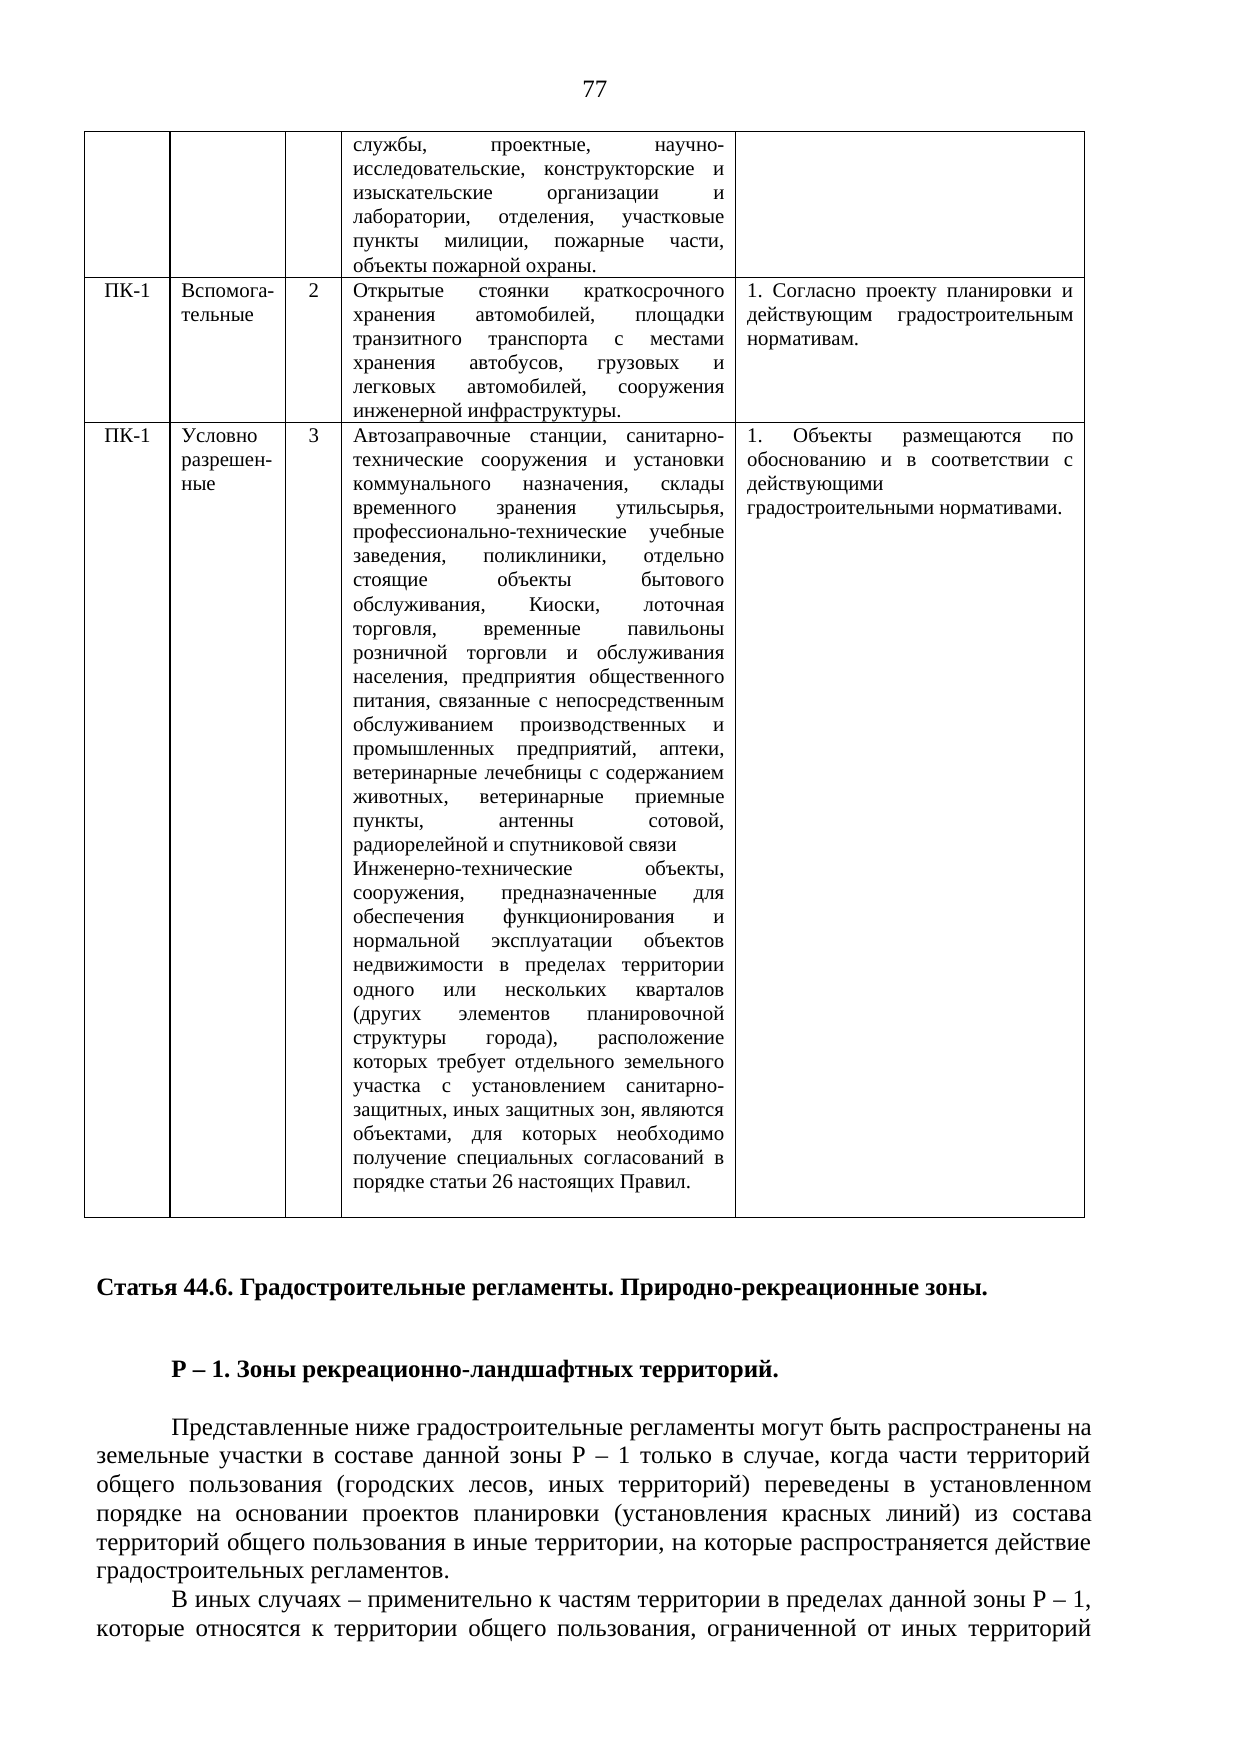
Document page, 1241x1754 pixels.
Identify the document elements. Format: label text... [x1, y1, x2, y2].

table_cell 2 [286, 278, 341, 422]
table_cell Открытые стоянки краткосрочного хранения автомобилей, площадки транзитного транспорта с местами хранения автобусов, грузовых и легковых автомобилей, сооружения инженерной инфраструктуры. [342, 278, 735, 422]
subtitle Статья 44.6. Градостроительные регламенты. Природно-рекреационные зоны. [96, 1272, 1092, 1301]
table_cell 1. Согласно проекту планировки и действующим градостроительным нормативам. [736, 278, 1084, 422]
table_cell Вспомога-тельные [171, 278, 285, 422]
text Р – 1. Зоны рекреационно-ландшафтных территорий. [96, 1354, 1092, 1383]
table_cell [286, 132, 341, 277]
table_cell [736, 132, 1084, 277]
table_cell службы, проектные, научно-исследовательские, конструкторские и изыскательские организации и лаборатории, отделения, участковые пункты милиции, пожарные части, объекты пожарной охраны. [342, 132, 735, 277]
table_cell Условно разрешен- ные [171, 423, 285, 1217]
table_cell [171, 132, 285, 277]
table_cell ПК-1 [85, 423, 169, 1217]
text Представленные ниже градостроительные регламенты могут быть распространены на земельные участки в составе данной зоны Р – 1 только в случае, когда части территорий общего пользования (городских лесов, иных территорий) переведены в установленном порядке на основании проектов планировки (установления красных линий) из состава территорий общего пользования в иные территории, на которые распространяется действие градостроительных регламентов. [96, 1412, 1092, 1584]
table_cell 3 [286, 423, 341, 1217]
table_cell Автозаправочные станции, санитарно-технические сооружения и установки коммунального назначения, склады временного зранения утильсырья, профессионально-технические учебные заведения, поликлиники, отдельно стоящие объекты бытового обслуживания, Киоски, лоточная торговля, временные павильоны розничной торговли и обслуживания населения, предприятия общественного питания, связанные с непосредственным обслуживанием производственных и промышленных предприятий, аптеки, ветеринарные лечебницы с содержанием животных, ветеринарные приемные пункты, антенны сотовой, радиорелейной и спутниковой связи Инженерно-технические объекты, сооружения, предназначенные для обеспечения функционирования и нормальной эксплуатации объектов недвижимости в пределах территории одного или нескольких кварталов (других элементов планировочной структуры города), расположение которых требует отдельного земельного участка с установлением санитарно-защитных, иных защитных зон, являются объектами, для которых необходимо получение специальных согласований в порядке статьи 26 настоящих Правил. [342, 423, 735, 1217]
table_cell 1. Объекты размещаются по обоснованию и в соответствии с действующими градостроительными нормативами. [736, 423, 1084, 1217]
text В иных случаях – применительно к частям территории в пределах данной зоны Р – 1, которые относятся к территории общего пользования, ограниченной от иных территорий [96, 1584, 1092, 1642]
table_cell [85, 132, 169, 277]
table_cell ПК-1 [85, 278, 169, 422]
